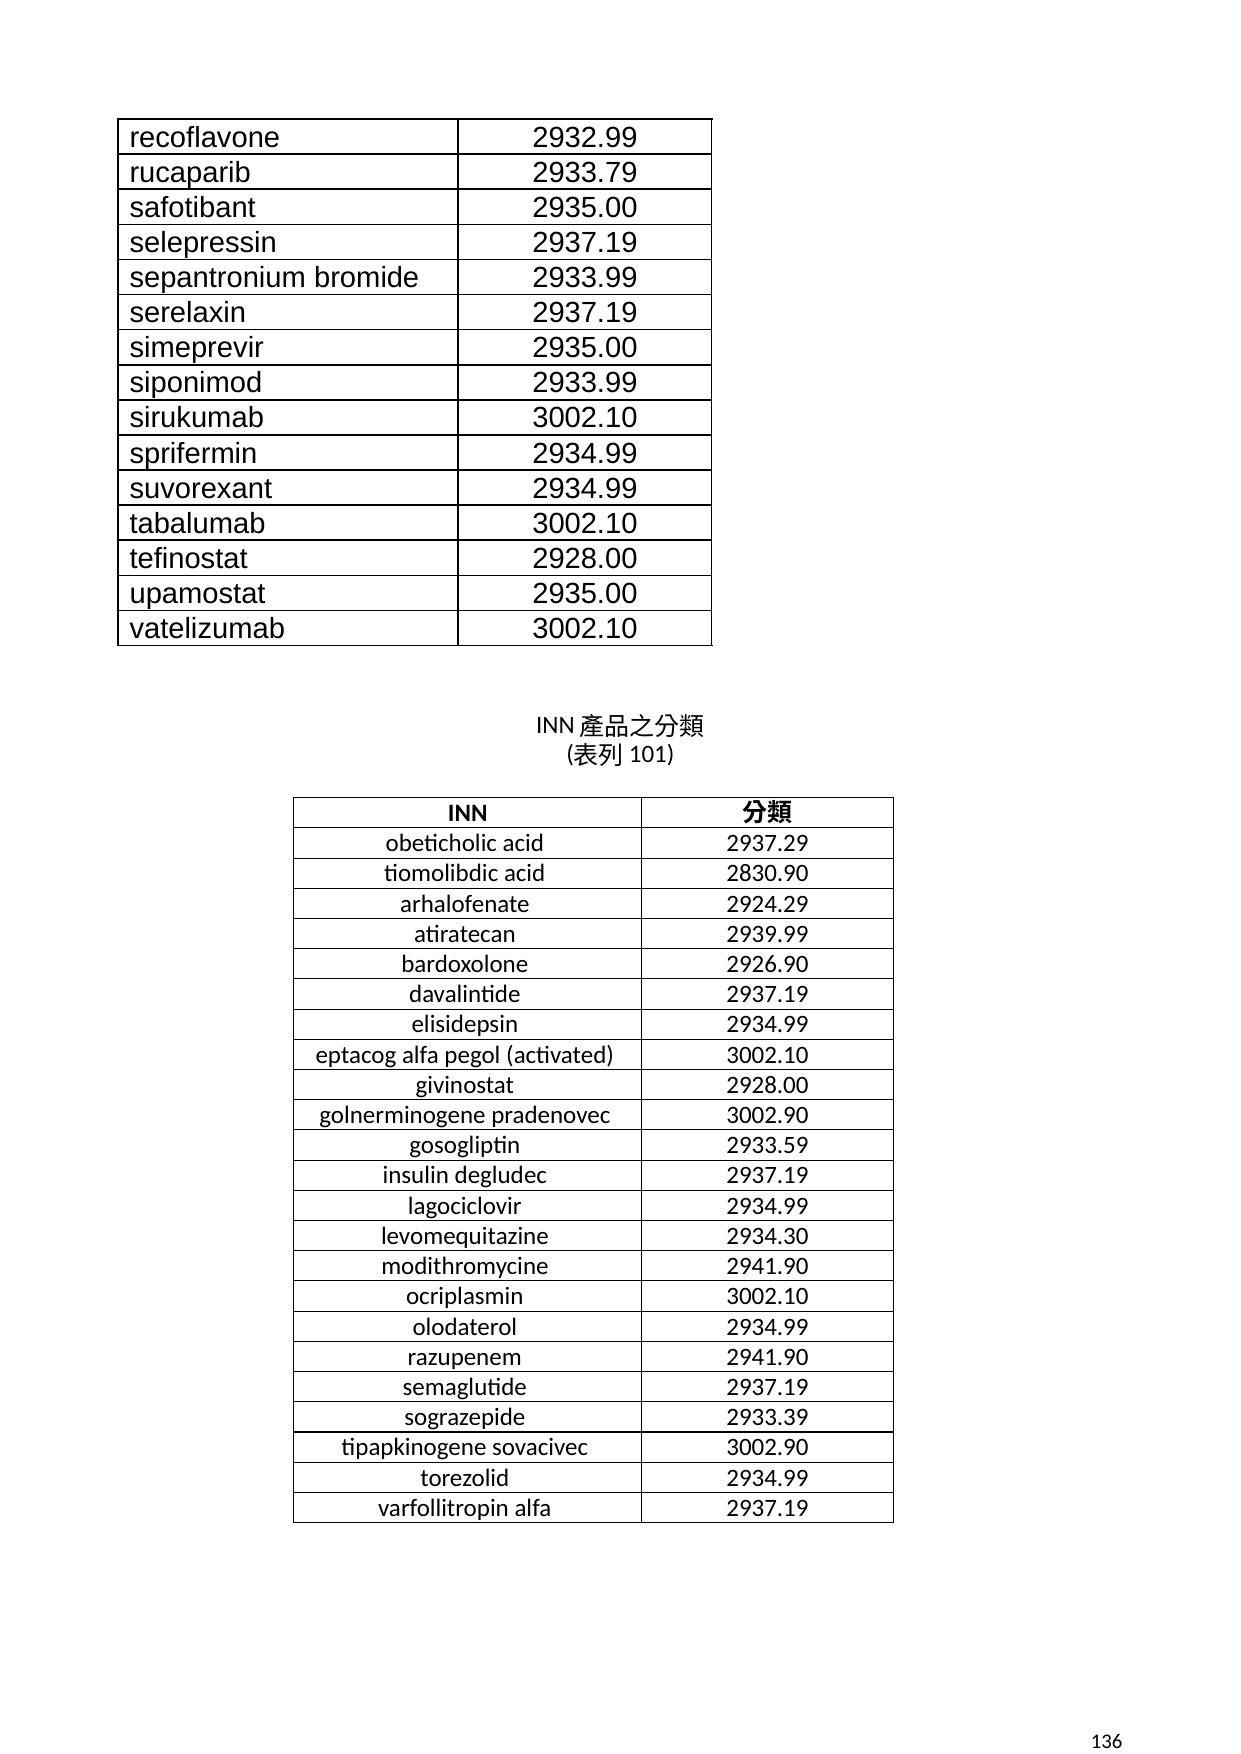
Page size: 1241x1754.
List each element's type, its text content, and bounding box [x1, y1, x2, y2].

table_cell upamostat [119, 576, 457, 609]
table_cell varfollitropin alfa [294, 1493, 641, 1522]
table_cell 2933.79 [459, 155, 711, 188]
table_cell 2934.99 [642, 1191, 893, 1220]
table_cell 3002.10 [642, 1281, 893, 1311]
table_cell rucaparib [119, 155, 457, 188]
table_cell semaglutide [294, 1372, 641, 1401]
table_cell eptacog alfa pegol (activated) [294, 1040, 641, 1069]
table_cell 2932.99 [459, 120, 711, 153]
table_cell 2937.19 [642, 979, 893, 1008]
table_cell olodaterol [294, 1312, 641, 1341]
table_cell 2937.29 [642, 828, 893, 857]
table_header INN [294, 798, 641, 827]
table_cell torezolid [294, 1463, 641, 1492]
table_cell 2937.19 [642, 1493, 893, 1522]
table_cell obeticholic acid [294, 828, 641, 857]
table_cell givinostat [294, 1070, 641, 1099]
table_cell 2934.99 [642, 1312, 893, 1341]
table_cell bardoxolone [294, 949, 641, 978]
table_cell 3002.10 [642, 1040, 893, 1069]
text (表列101) [118, 739, 1122, 768]
table_cell gosogliptin [294, 1130, 641, 1159]
table_cell tipapkinogene sovacivec [294, 1433, 641, 1462]
table_cell modithromycine [294, 1251, 641, 1280]
table_header 分類 [642, 798, 893, 827]
table_cell 2933.99 [459, 260, 711, 294]
table_cell 2934.99 [642, 1010, 893, 1039]
table_cell ocriplasmin [294, 1281, 641, 1311]
table_cell 2928.00 [642, 1070, 893, 1099]
table_cell 2924.29 [642, 889, 893, 918]
table_cell golnerminogene pradenovec [294, 1100, 641, 1129]
table_cell 3002.90 [642, 1100, 893, 1129]
table_cell insulin degludec [294, 1161, 641, 1190]
table_cell levomequitazine [294, 1221, 641, 1250]
text INN產品之分類 [118, 709, 1122, 739]
table_cell tefinostat [119, 541, 457, 574]
table_cell 2934.30 [642, 1221, 893, 1250]
table_cell safotibant [119, 190, 457, 223]
table_cell 2937.19 [459, 295, 711, 329]
table_cell 3002.10 [459, 611, 711, 645]
table_cell 2934.99 [459, 471, 711, 504]
table_cell 2928.00 [459, 541, 711, 574]
table_cell 2935.00 [459, 576, 711, 609]
table_cell suvorexant [119, 471, 457, 504]
table_cell arhalofenate [294, 889, 641, 918]
table_cell 3002.90 [642, 1433, 893, 1462]
table_cell tiomolibdic acid [294, 859, 641, 888]
table_cell 2934.99 [642, 1463, 893, 1492]
table_cell 2935.00 [459, 330, 711, 364]
table_cell 2933.39 [642, 1402, 893, 1431]
table_cell siponimod [119, 366, 457, 399]
table_cell 2934.99 [459, 436, 711, 469]
table_cell 2937.19 [642, 1372, 893, 1401]
table_cell sprifermin [119, 436, 457, 469]
table_cell 2933.59 [642, 1130, 893, 1159]
table_cell 2941.90 [642, 1342, 893, 1371]
table_cell 2830.90 [642, 859, 893, 888]
table_cell razupenem [294, 1342, 641, 1371]
table_cell vatelizumab [119, 611, 457, 645]
table_cell 3002.10 [459, 401, 711, 434]
table_cell lagociclovir [294, 1191, 641, 1220]
table_cell 2939.99 [642, 919, 893, 948]
table_cell sepantronium bromide [119, 260, 457, 294]
table_cell 2933.99 [459, 366, 711, 399]
table_cell recoflavone [119, 120, 457, 153]
table_cell davalintide [294, 979, 641, 1008]
table_cell sograzepide [294, 1402, 641, 1431]
table_cell tabalumab [119, 506, 457, 539]
table_cell atiratecan [294, 919, 641, 948]
table_cell 2926.90 [642, 949, 893, 978]
table_cell 2941.90 [642, 1251, 893, 1280]
table_cell 2937.19 [642, 1161, 893, 1190]
table_cell 2937.19 [459, 225, 711, 258]
table_cell serelaxin [119, 295, 457, 329]
table_cell sirukumab [119, 401, 457, 434]
table_cell simeprevir [119, 330, 457, 364]
table_cell elisidepsin [294, 1010, 641, 1039]
table_cell selepressin [119, 225, 457, 258]
table_cell 2935.00 [459, 190, 711, 223]
table_cell 3002.10 [459, 506, 711, 539]
